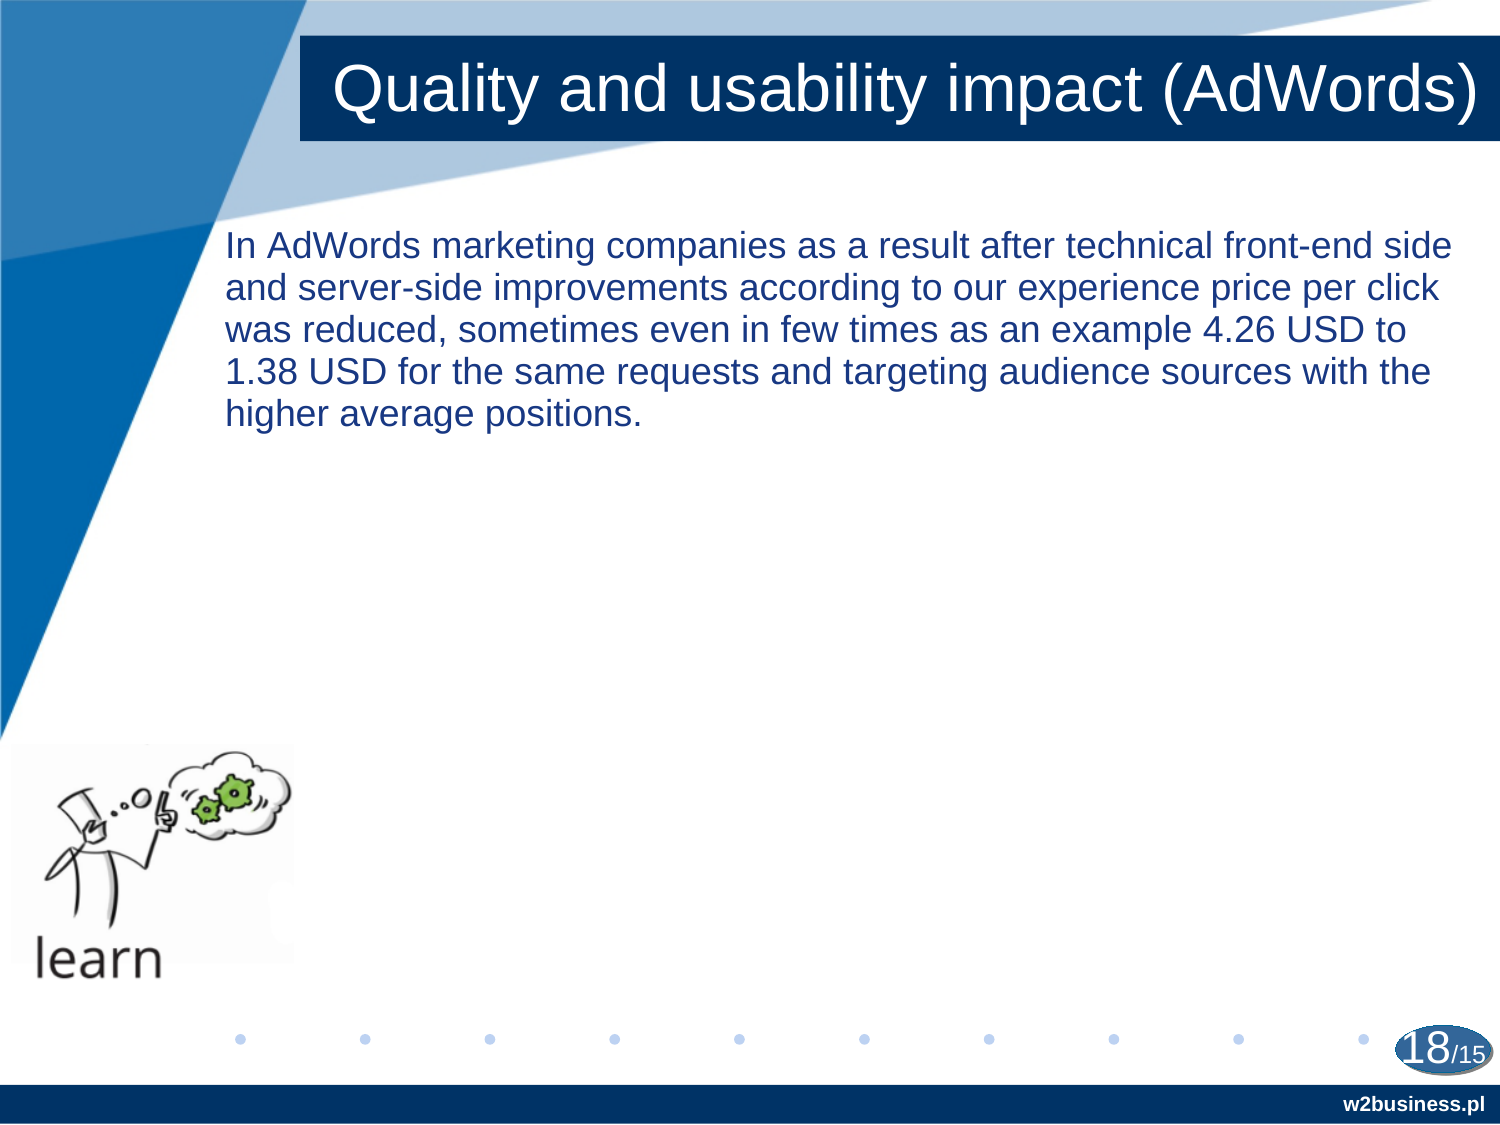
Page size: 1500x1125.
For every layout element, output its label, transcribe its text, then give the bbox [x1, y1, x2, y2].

text_box In AdWords marketing companies as a result after technical front-end side and server-side improvements according to our experience price per click was reduced, sometimes even in few times as an example 4.26 USD to 1.38 USD for the same requests and targeting audience sources with the higher average positions. [225, 224, 1477, 520]
title Quality and usability impact (AdWords) [300, 35, 1500, 142]
picture [0, 0, 1500, 987]
